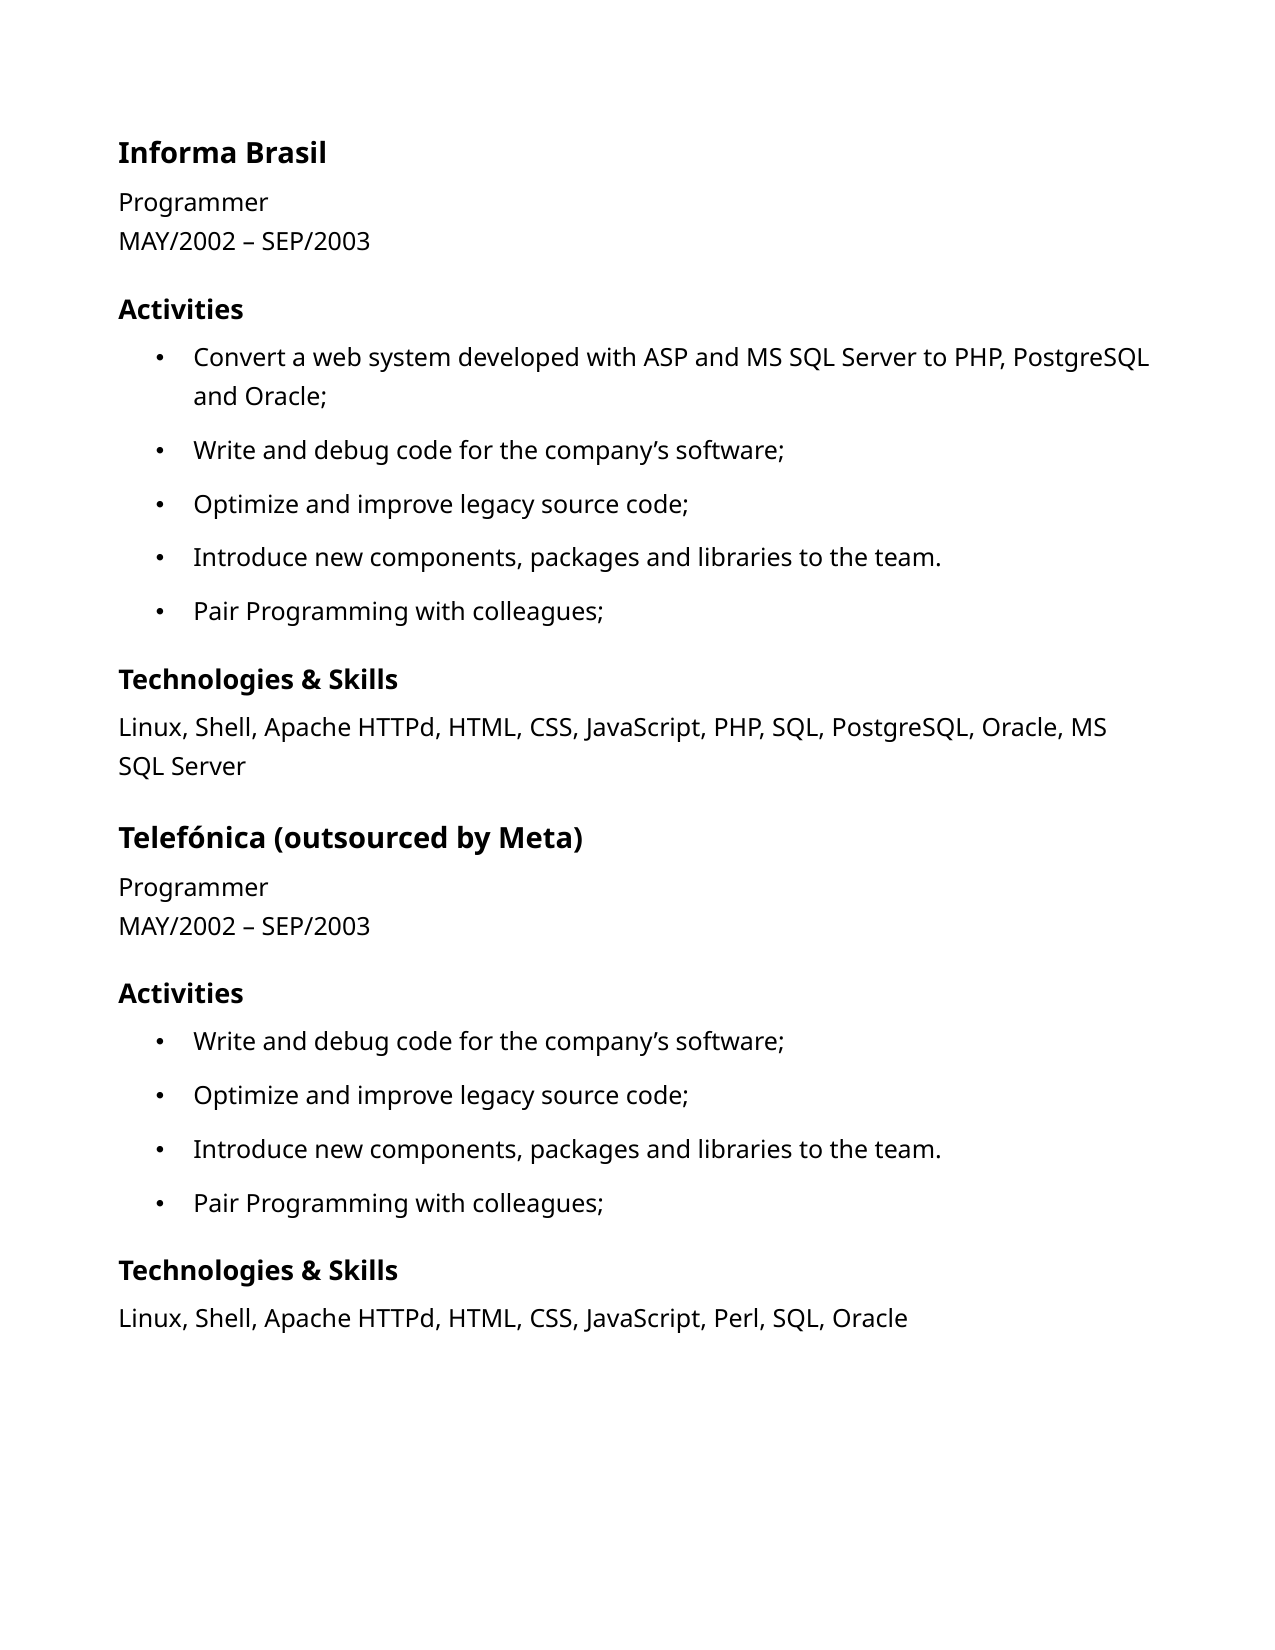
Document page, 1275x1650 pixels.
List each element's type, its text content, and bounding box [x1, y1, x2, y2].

list Convert a web system developed with ASP and MS SQL Server to PHP, PostgreSQL and Oracle; [156, 340, 1157, 413]
subtitle Activities [118, 974, 1157, 1011]
list Write and debug code for the company’s software; [156, 1024, 1157, 1058]
text Linux, Shell, Apache HTTPd, HTML, CSS, JavaScript, Perl, SQL, Oracle [118, 1301, 1157, 1335]
subtitle Technologies & Skills [118, 1251, 1157, 1288]
list Introduce new components, packages and libraries to the team. [156, 1131, 1157, 1166]
subtitle Technologies & Skills [118, 660, 1157, 697]
subtitle Activities [118, 290, 1157, 327]
subtitle Informa Brasil [118, 133, 1157, 172]
list Optimize and improve legacy source code; [156, 1078, 1157, 1112]
list Write and debug code for the company’s software; [156, 433, 1157, 467]
list Pair Programming with colleagues; [156, 594, 1157, 628]
list Introduce new components, packages and libraries to the team. [156, 540, 1157, 574]
text Programmer MAY/2002 – SEP/2003 [118, 185, 1157, 258]
list Pair Programming with colleagues; [156, 1185, 1157, 1219]
subtitle Telefónica (outsourced by Meta) [118, 817, 1157, 857]
text Programmer MAY/2002 – SEP/2003 [118, 869, 1157, 942]
text Linux, Shell, Apache HTTPd, HTML, CSS, JavaScript, PHP, SQL, PostgreSQL, Oracle, MS SQL Server [118, 709, 1157, 783]
list Optimize and improve legacy source code; [156, 486, 1157, 520]
